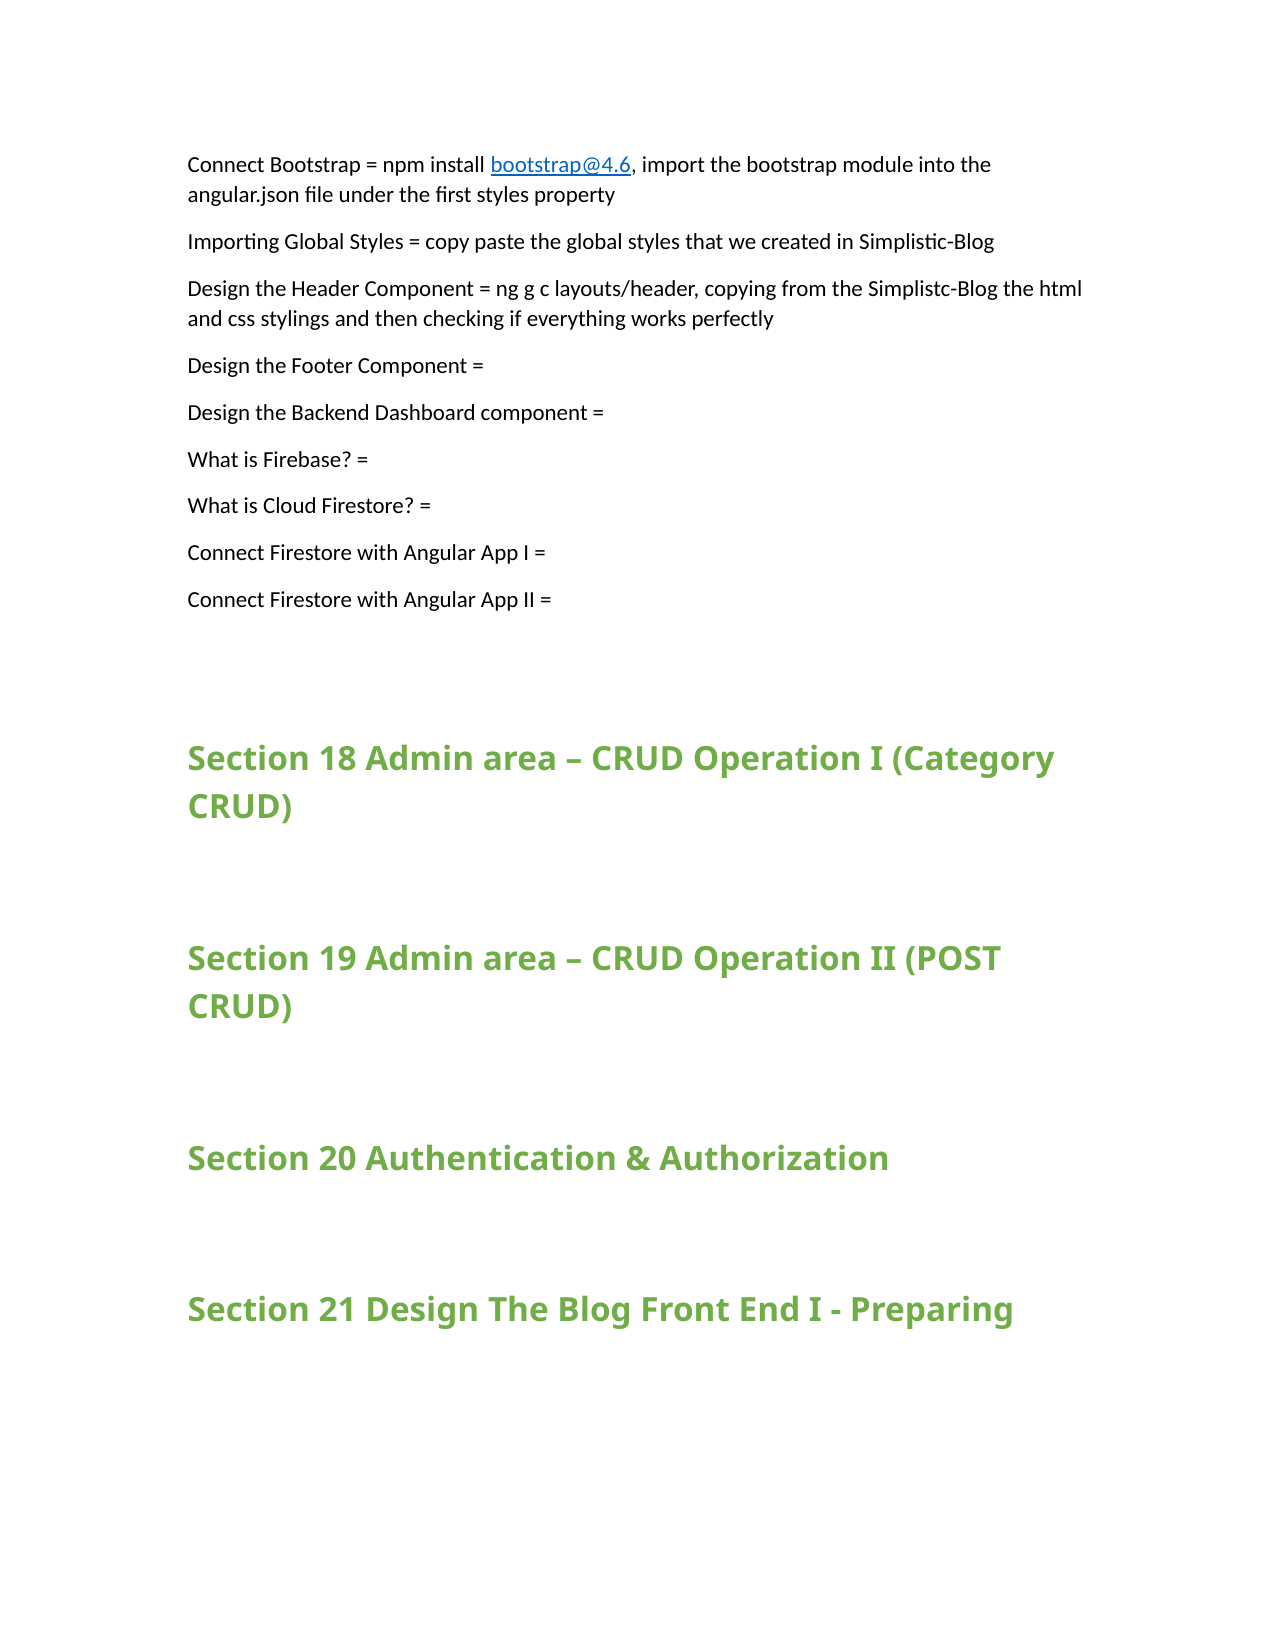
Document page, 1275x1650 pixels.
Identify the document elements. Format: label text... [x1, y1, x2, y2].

text Design the Backend Dashboard component = [187, 398, 1087, 426]
text Connect Bootstrap = npm install bootstrap@4.6, import the bootstrap module into the angular.json file under the first styles property [187, 150, 1087, 208]
text What is Firebase? = [187, 445, 1087, 473]
text Importing Global Styles = copy paste the global styles that we created in Simplistic-Blog [187, 227, 1087, 255]
text What is Cloud Firestore? = [187, 492, 1087, 520]
subtitle Section 19 Admin area – CRUD Operation II (POST CRUD) [187, 934, 1087, 1029]
text Connect Firestore with Angular App I = [187, 538, 1087, 567]
subtitle Section 21 Design The Blog Front End I - Preparing [187, 1285, 1087, 1331]
text Connect Firestore with Angular App II = [187, 585, 1087, 613]
text Design the Footer Component = [187, 351, 1087, 379]
subtitle Section 18 Admin area – CRUD Operation I (Category CRUD) [187, 734, 1087, 829]
subtitle Section 20 Authentication & Authorization [187, 1134, 1087, 1180]
text Design the Header Component = ng g c layouts/header, copying from the Simplistc-Blog the html and css stylings and then checking if everything works perfectly [187, 274, 1087, 332]
